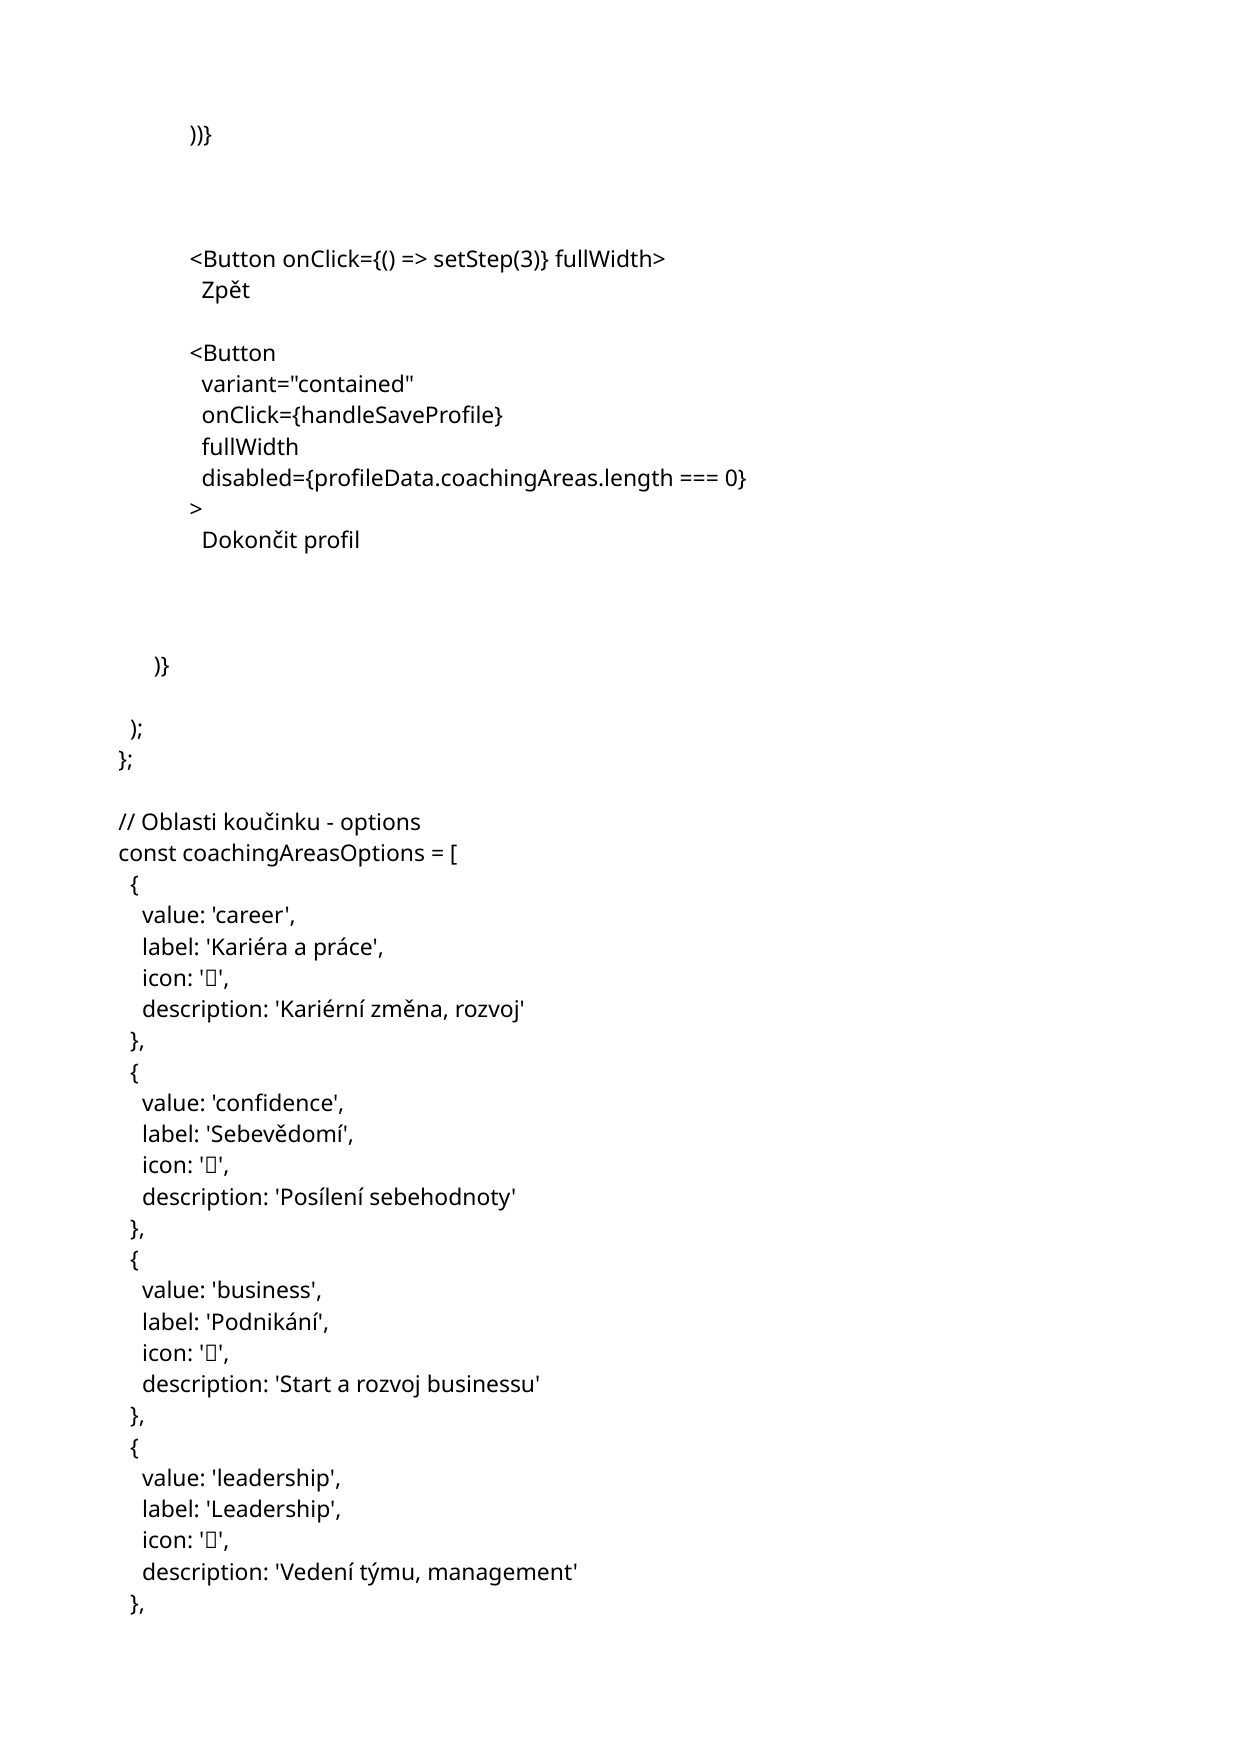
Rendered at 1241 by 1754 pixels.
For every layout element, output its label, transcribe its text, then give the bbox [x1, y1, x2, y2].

text icon: '👑', [118, 1524, 1122, 1556]
text icon: '💪', [118, 1149, 1122, 1181]
text value: 'career', [118, 899, 1122, 931]
text description: 'Vedení týmu, management' [118, 1556, 1122, 1587]
text disabled={profileData.coachingAreas.length === 0} [118, 462, 1122, 493]
text value: 'confidence', [118, 1087, 1122, 1118]
text }, [118, 1587, 1122, 1618]
text variant="contained" [118, 368, 1122, 399]
text }, [118, 1024, 1122, 1056]
text )} [118, 649, 1122, 681]
text }, [118, 1212, 1122, 1243]
text description: 'Posílení sebehodnoty' [118, 1181, 1122, 1212]
text // Oblasti koučinku - options [118, 806, 1122, 837]
text { [118, 1431, 1122, 1462]
text <Button onClick={() => setStep(3)} fullWidth> [118, 243, 1122, 274]
text > [118, 493, 1122, 524]
text value: 'business', [118, 1274, 1122, 1306]
text const coachingAreasOptions = [ [118, 837, 1122, 868]
text Dokončit profil [118, 524, 1122, 556]
text fullWidth [118, 431, 1122, 462]
text description: 'Kariérní změna, rozvoj' [118, 993, 1122, 1024]
text label: 'Podnikání', [118, 1306, 1122, 1337]
text { [118, 868, 1122, 899]
text <Button [118, 337, 1122, 368]
text label: 'Sebevědomí', [118, 1118, 1122, 1149]
text icon: '🚀', [118, 1337, 1122, 1368]
text description: 'Start a rozvoj businessu' [118, 1368, 1122, 1399]
text { [118, 1243, 1122, 1274]
text label: 'Leadership', [118, 1493, 1122, 1524]
text onClick={handleSaveProfile} [118, 399, 1122, 431]
text }; [118, 743, 1122, 774]
text { [118, 1056, 1122, 1087]
text label: 'Kariéra a práce', [118, 931, 1122, 962]
text icon: '💼', [118, 962, 1122, 993]
text value: 'leadership', [118, 1462, 1122, 1493]
text }, [118, 1399, 1122, 1431]
text Zpět [118, 274, 1122, 306]
text ); [118, 712, 1122, 743]
text ))} [118, 118, 1122, 149]
